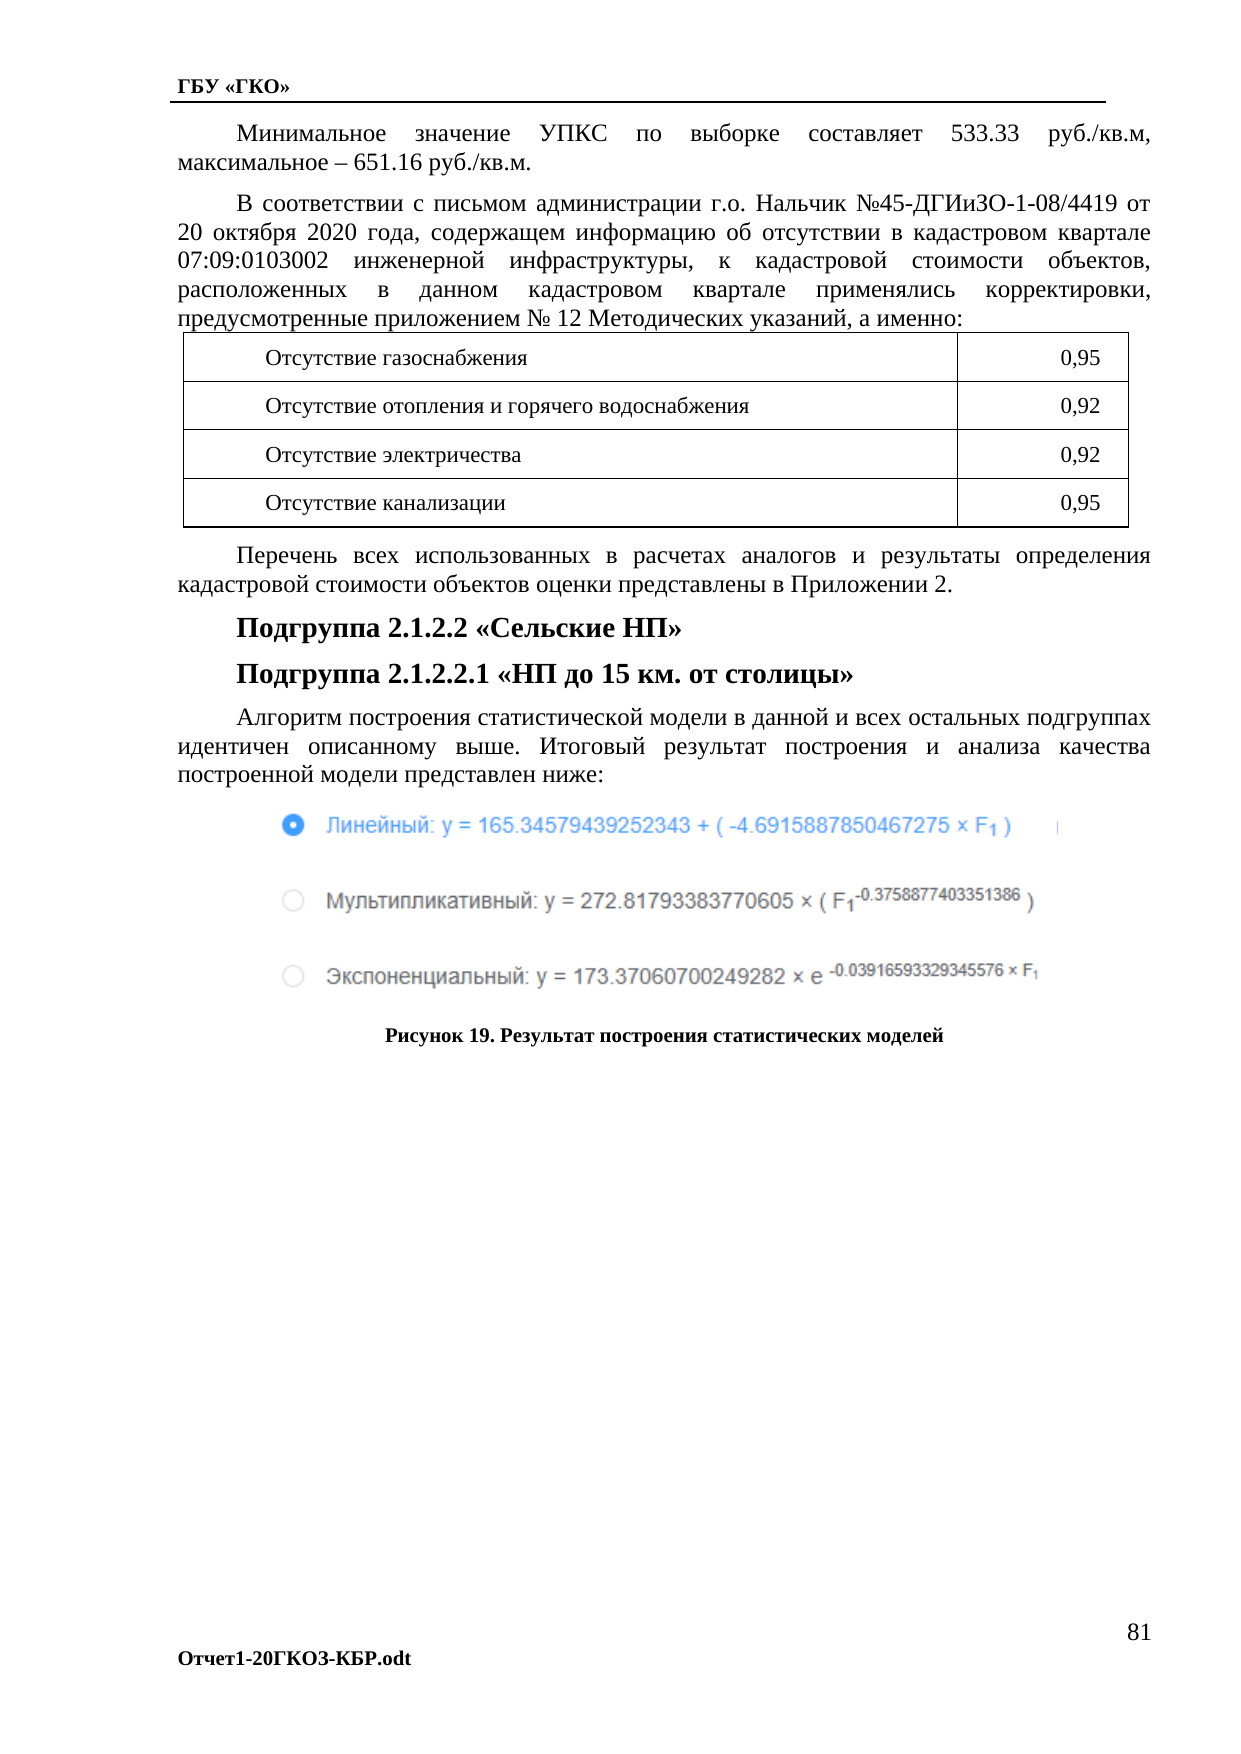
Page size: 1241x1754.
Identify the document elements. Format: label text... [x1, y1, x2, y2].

text Алгоритм построения статистической модели в данной и всех остальных подгруппах идентичен описанному выше. Итоговый результат построения и анализа качества построенной модели представлен ниже: [177, 702, 1152, 788]
table_header 0,95 [958, 333, 1128, 381]
text В соответствии с письмом администрации г.о. Нальчик №45-ДГИиЗО-1-08/4419 от 20 октября 2020 года, содержащем информацию об отсутствии в кадастровом квартале 07:09:0103002 инженерной инфраструктуры, к кадастровой стоимости объектов, расположенных в данном кадастровом квартале применялись корректировки, предусмотренные приложением № 12 Методических указаний, а именно: [177, 188, 1152, 332]
text Перечень всех использованных в расчетах аналогов и результаты определения кадастровой стоимости объектов оценки представлены в Приложении 2. [177, 540, 1152, 597]
table_cell 0,95 [958, 479, 1128, 526]
table_cell Отсутствие канализации [184, 479, 957, 526]
table_cell 0,92 [958, 430, 1128, 478]
table_cell 0,92 [958, 382, 1128, 429]
table_cell Отсутствие электричества [184, 430, 957, 478]
text Минимальное значение УПКС по выборке составляет 533.33 руб./кв.м, максимальное – 651.16 руб./кв.м. [177, 118, 1152, 176]
text Подгруппа 2.1.2.2 «Сельские НП» [177, 610, 1152, 643]
table_cell Отсутствие отопления и горячего водоснабжения [184, 382, 957, 429]
text Рисунок 19. Результат построения статистических моделей [177, 1023, 1152, 1047]
text Подгруппа 2.1.2.2.1 «НП до 15 км. от столицы» [177, 656, 1152, 689]
table_header Отсутствие газоснабжения [184, 333, 957, 381]
